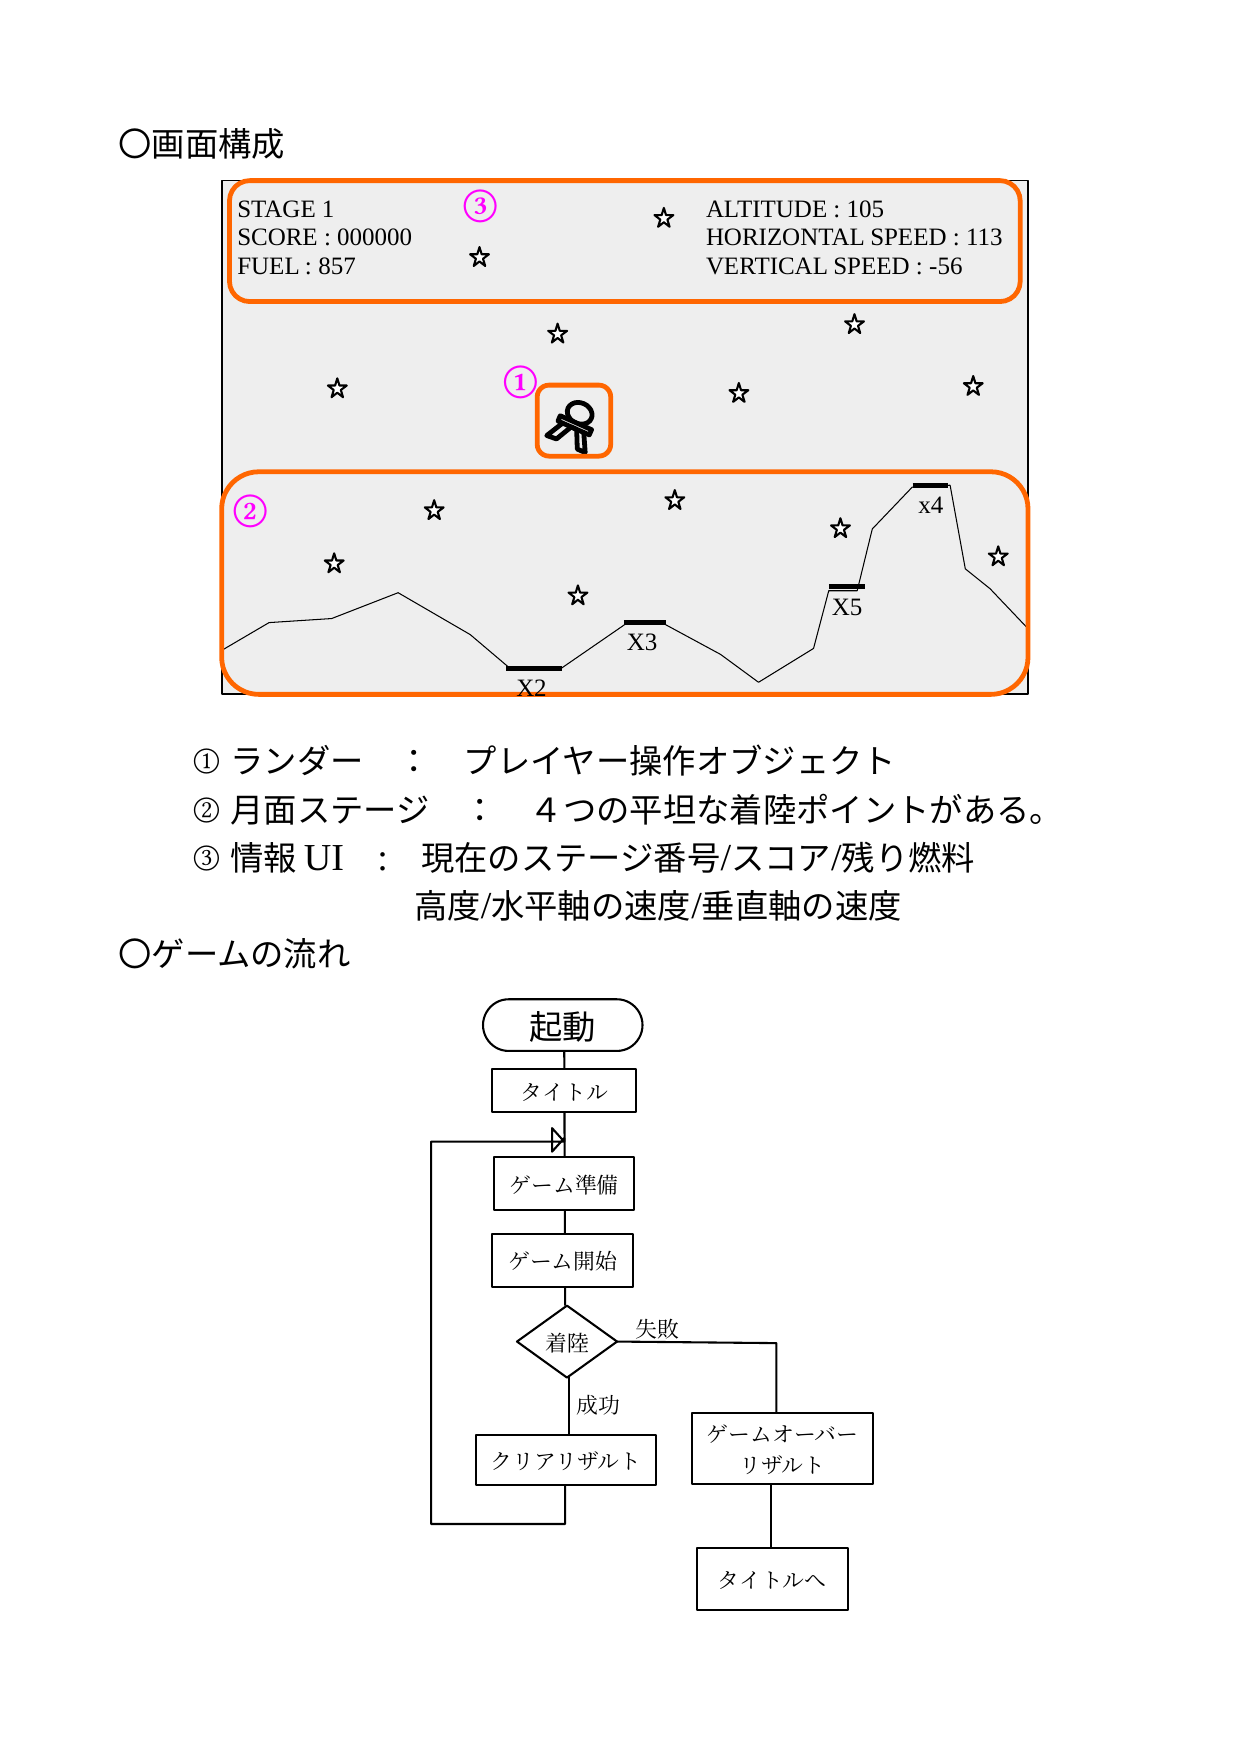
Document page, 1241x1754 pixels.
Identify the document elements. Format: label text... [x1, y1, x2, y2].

text ② 月面ステージ ： ４つの平坦な着陸ポイントがある。 [118, 783, 1122, 832]
text 高度/水平軸の速度/垂直軸の速度 [118, 880, 1122, 928]
text ③ 情報UI : 現在のステージ番号/スコア/残り燃料 [118, 832, 1122, 880]
text 〇画面構成 [118, 118, 1122, 166]
text ① ランダー ： プレイヤー操作オブジェクト [118, 735, 1122, 783]
text 〇ゲームの流れ [118, 928, 1122, 976]
